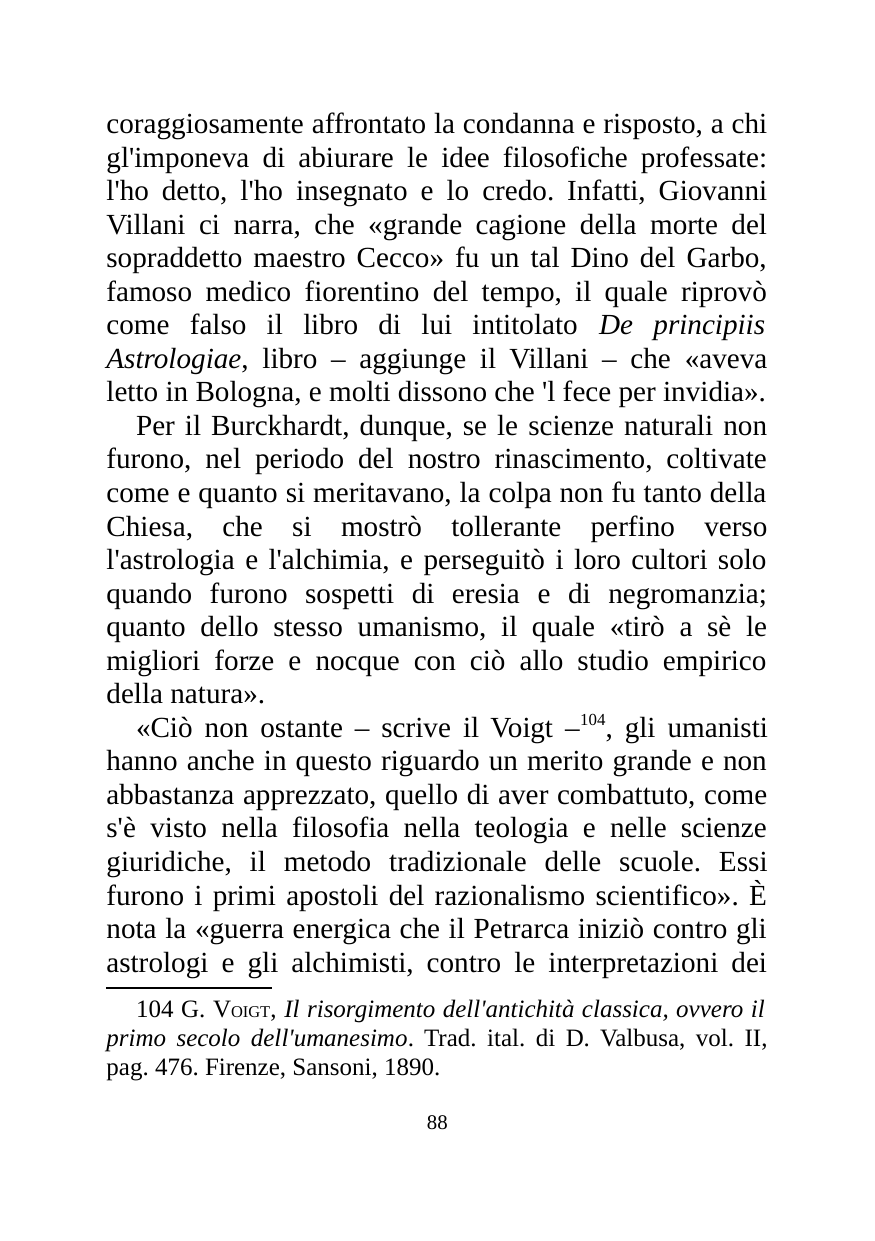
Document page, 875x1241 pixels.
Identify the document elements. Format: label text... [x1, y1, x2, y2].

text «Ciò non ostante – scrive il Voigt –, gli umanisti hanno anche in questo riguardo un merito grande e non abbastanza apprezzato, quello di aver combattuto, come s'è visto nella filosofia nella teologia e nelle scienze giuridiche, il metodo tradizionale delle scuole. Essi furono i primi apostoli del razionalismo scientifico». È nota la «guerra energica che il Petrarca iniziò contro gli astrologi e gli alchimisti, contro le interpretazioni dei [106, 710, 768, 978]
text Per il Burckhardt, dunque, se le scienze naturali non furono, nel periodo del nostro rinascimento, coltivate come e quanto si meritavano, la colpa non fu tanto della Chiesa, che si mostrò tollerante perfino verso l'astrologia e l'alchimia, e perseguitò i loro cultori solo quando furono sospetti di eresia e di negromanzia; quanto dello stesso umanismo, il quale «tirò a sè le migliori forze e nocque con ciò allo studio empirico della natura». [106, 408, 768, 710]
text G. Voigt, Il risorgimento dell'antichità classica, ovvero il primo secolo dell'umanesimo. Trad. ital. di D. Valbusa, vol. II, pag. 476. Firenze, Sansoni, 1890. [106, 994, 768, 1080]
text coraggiosamente affrontato la condanna e risposto, a chi gl'imponeva di abiurare le idee filosofiche professate: l'ho detto, l'ho insegnato e lo credo. Infatti, Giovanni Villani ci narra, che «grande cagione della morte del sopraddetto maestro Cecco» fu un tal Dino del Garbo, famoso medico fiorentino del tempo, il quale riprovò come falso il libro di lui intitolato De principiis Astrologiae, libro – aggiunge il Villani – che «aveva letto in Bologna, e molti dissono che 'l fece per invidia». [106, 106, 768, 408]
